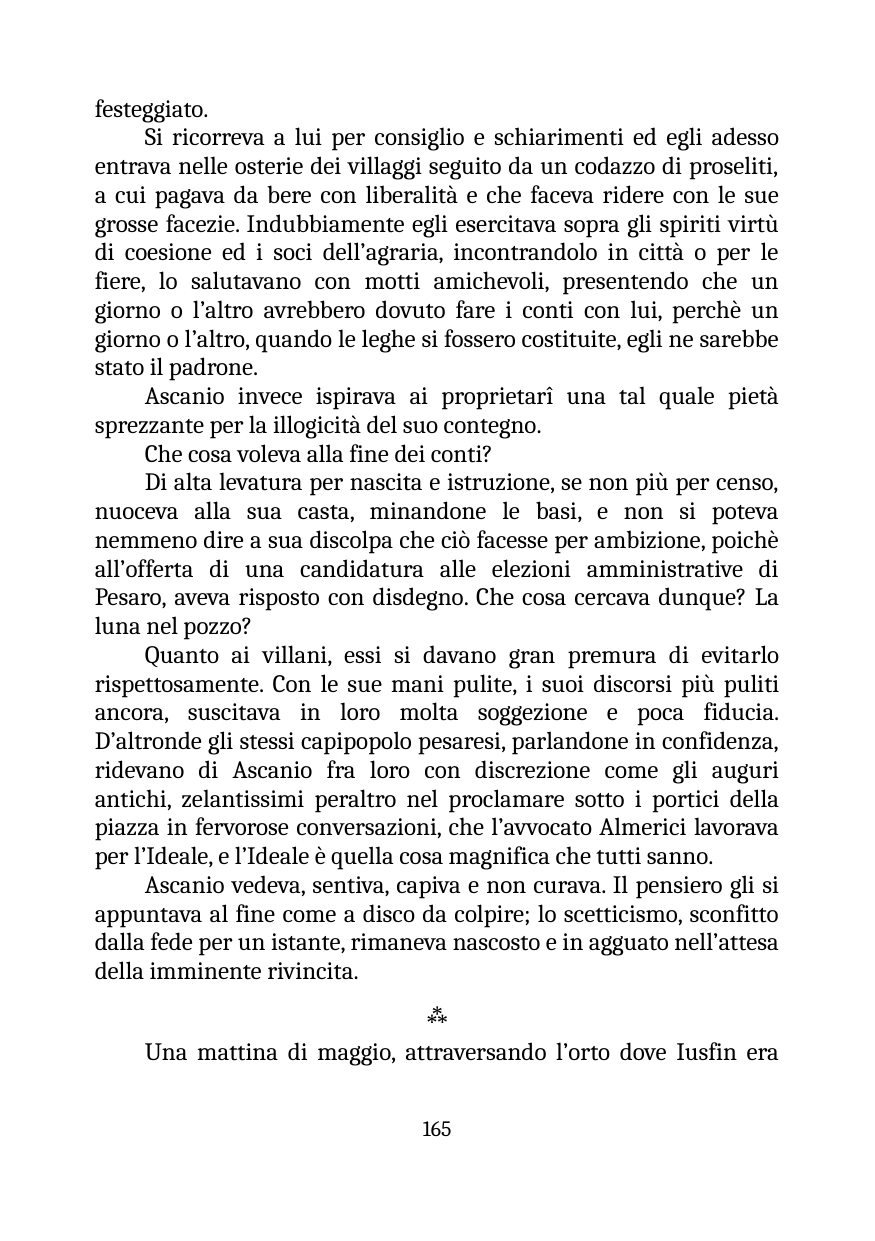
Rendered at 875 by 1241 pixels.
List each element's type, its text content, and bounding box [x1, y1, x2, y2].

text Una mattina di maggio, attraversando l’orto dove Iusfin era [94, 1037, 779, 1066]
text Quanto ai villani, essi si davano gran premura di evitarlo rispettosamente. Con le sue mani pulite, i suoi discorsi più puliti ancora, suscitava in loro molta soggezione e poca fiducia. D’altronde gli stessi capipopolo pesaresi, parlandone in confidenza, ridevano di Ascanio fra loro con discrezione come gli auguri antichi, zelantissimi peraltro nel proclamare sotto i portici della piazza in fervorose conversazioni, che l’avvocato Almerici lavorava per l’Ideale, e l’Ideale è quella cosa magnifica che tutti sanno. [94, 641, 779, 871]
text Che cosa voleva alla fine dei conti? [94, 439, 779, 468]
text ⁂ [94, 1003, 779, 1029]
text festeggiato. [94, 94, 779, 123]
text Di alta levatura per nascita e istruzione, se non più per censo, nuoceva alla sua casta, minandone le basi, e non si poteva nemmeno dire a sua discolpa che ciò facesse per ambizione, poichè all’offerta di una candidatura alle elezioni amministrative di Pesaro, aveva risposto con disdegno. Che cosa cercava dunque? La luna nel pozzo? [94, 468, 779, 641]
text Ascanio vedeva, sentiva, capiva e non curava. Il pensiero gli si appuntava al fine come a disco da colpire; lo scetticismo, sconfitto dalla fede per un istante, rimaneva nascosto e in agguato nell’attesa della imminente rivincita. [94, 871, 779, 986]
text Ascanio invece ispirava ai proprietarî una tal quale pietà sprezzante per la illogicità del suo contegno. [94, 382, 779, 439]
text Si ricorreva a lui per consiglio e schiarimenti ed egli adesso entrava nelle osterie dei villaggi seguito da un codazzo di proseliti, a cui pagava da bere con liberalità e che faceva ridere con le sue grosse facezie. Indubbiamente egli esercitava sopra gli spiriti virtù di coesione ed i soci dell’agraria, incontrandolo in città o per le fiere, lo salutavano con motti amichevoli, presentendo che un giorno o l’altro avrebbero dovuto fare i conti con lui, perchè un giorno o l’altro, quando le leghe si fossero costituite, egli ne sarebbe stato il padrone. [94, 123, 779, 382]
